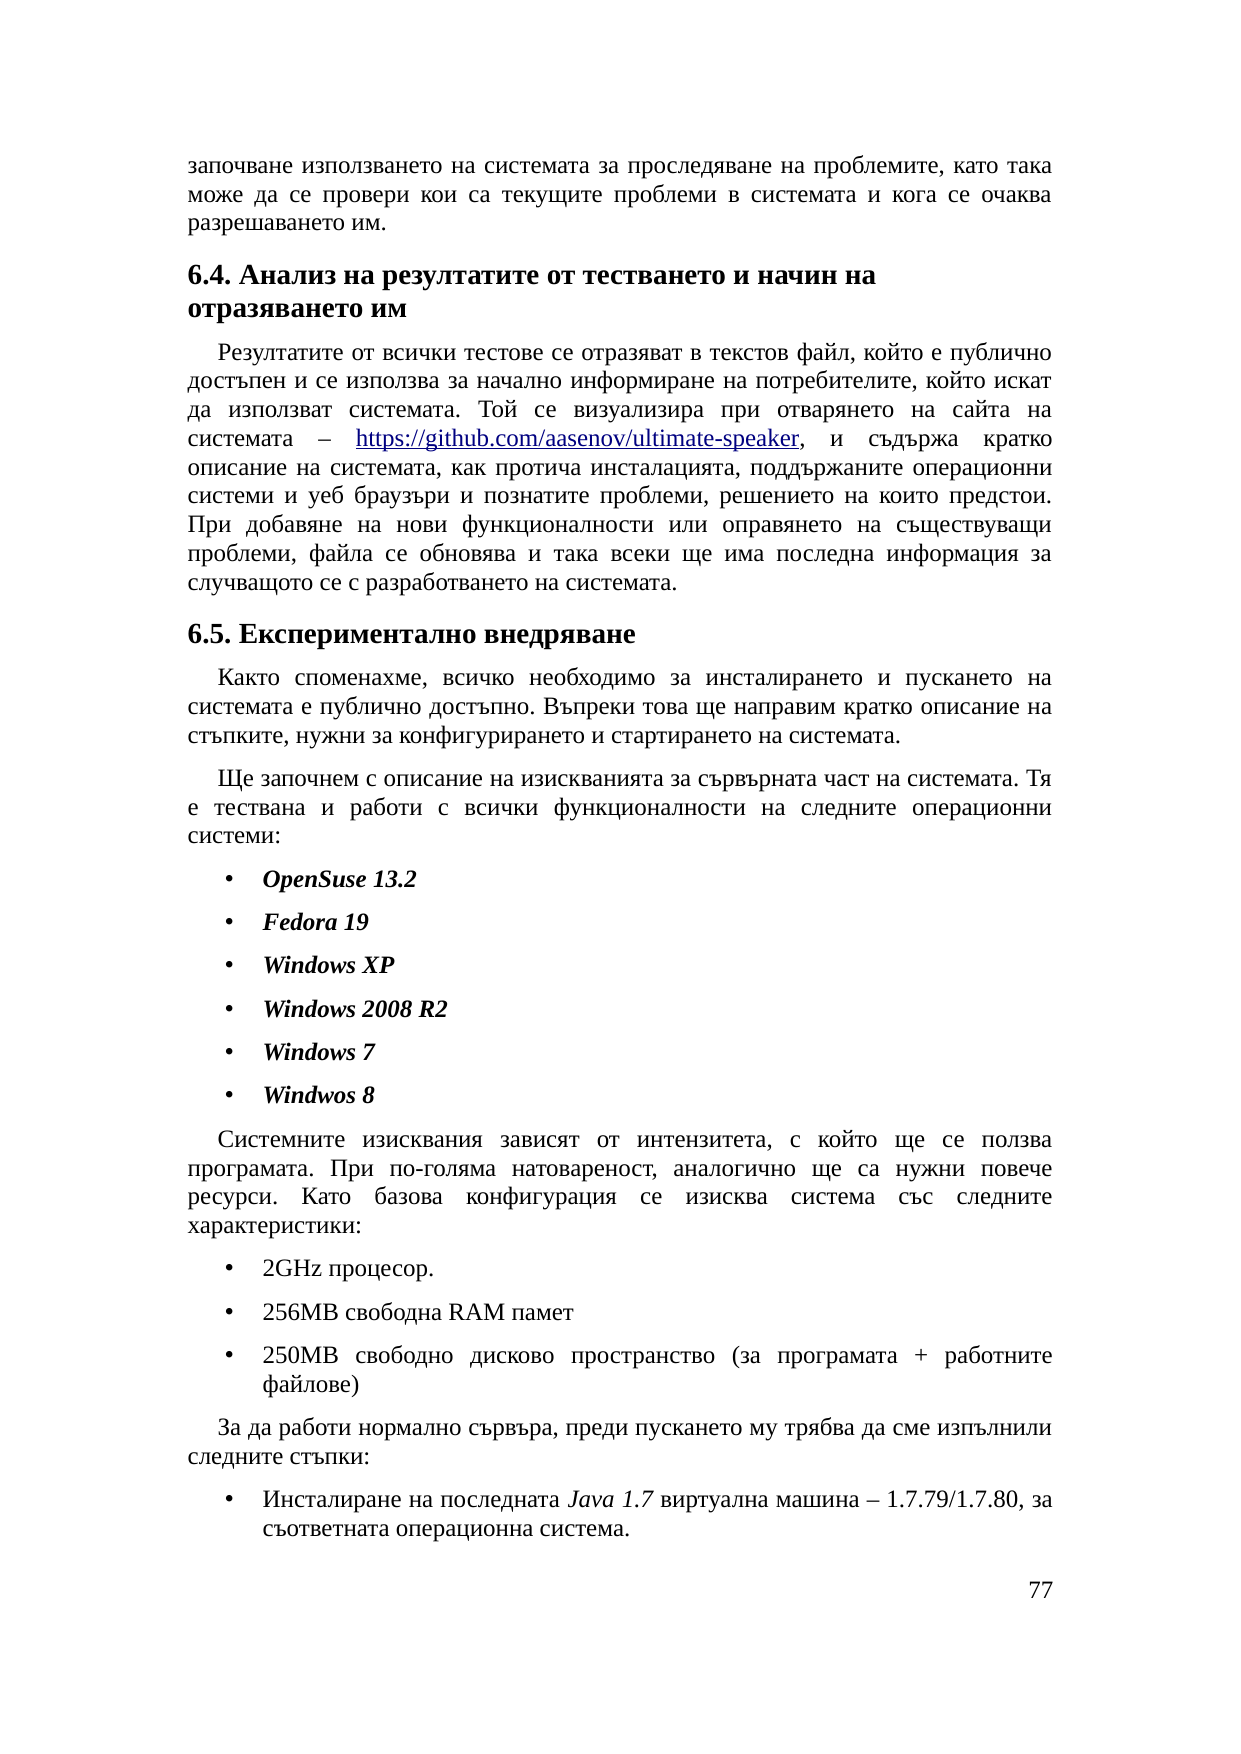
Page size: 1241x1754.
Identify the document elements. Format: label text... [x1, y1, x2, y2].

list Fedora 19 [225, 907, 1053, 936]
list Windwos 8 [225, 1081, 1053, 1109]
text Системните изисквания зависят от интензитета, с който ще се ползва програмата. При по-голяма натовареност, аналогично ще са нужни повече ресурси. Като базова конфигурация се изисква система със следните характеристики: [187, 1124, 1053, 1239]
list OpenSuse 13.2 [225, 864, 1053, 893]
text започване използването на системата за проследяване на проблемите, като така може да се провери кои са текущите проблеми в системата и кога се очаква разрешаването им. [187, 150, 1053, 236]
text Ще започнем с описание на изискванията за сървърната част на системата. Тя е тествана и работи с всички функционалности на следните операционни системи: [187, 763, 1053, 849]
text Резултатите от всички тестове се отразяват в текстов файл, който е публично достъпен и се използва за начално информиране на потребителите, който искат да използват системата. Той се визуализира при отварянето на сайта на системата – https://github.com/aasenov/ultimate-speaker, и съдържа кратко описание на системата, как протича инсталацията, поддържаните операционни системи и уеб браузъри и познатите проблеми, решението на които предстои. При добавяне на нови функционалности или оправянето на съществуващи проблеми, файла се обновява и така всеки ще има последна информация за случващото се с разработването на системата. [187, 337, 1053, 595]
list 2GHz процесор. [225, 1253, 1053, 1282]
text Както споменахме, всичко необходимо за инсталирането и пускането на системата е публично достъпно. Въпреки това ще направим кратко описание на стъпките, нужни за конфигурирането и стартирането на системата. [187, 662, 1053, 748]
list Windows 2008 R2 [225, 994, 1053, 1023]
list 250MB свободно дисково пространство (за програмата + работните файлове) [225, 1340, 1053, 1398]
list 256MB свободна RAM памет [225, 1297, 1053, 1326]
subtitle 6.5. Експериментално внедряване [187, 616, 1053, 650]
subtitle 6.4. Анализ на резултатите от тестването и начин на отразяването им [187, 257, 1053, 324]
list Инсталиране на последната Java 1.7 виртуална машина – 1.7.79/1.7.80, за съответната операционна система. [225, 1484, 1053, 1542]
text За да работи нормално сървъра, преди пускането му трябва да сме изпълнили следните стъпки: [187, 1412, 1053, 1470]
list Windows XP [225, 951, 1053, 979]
list Windows 7 [225, 1037, 1053, 1066]
